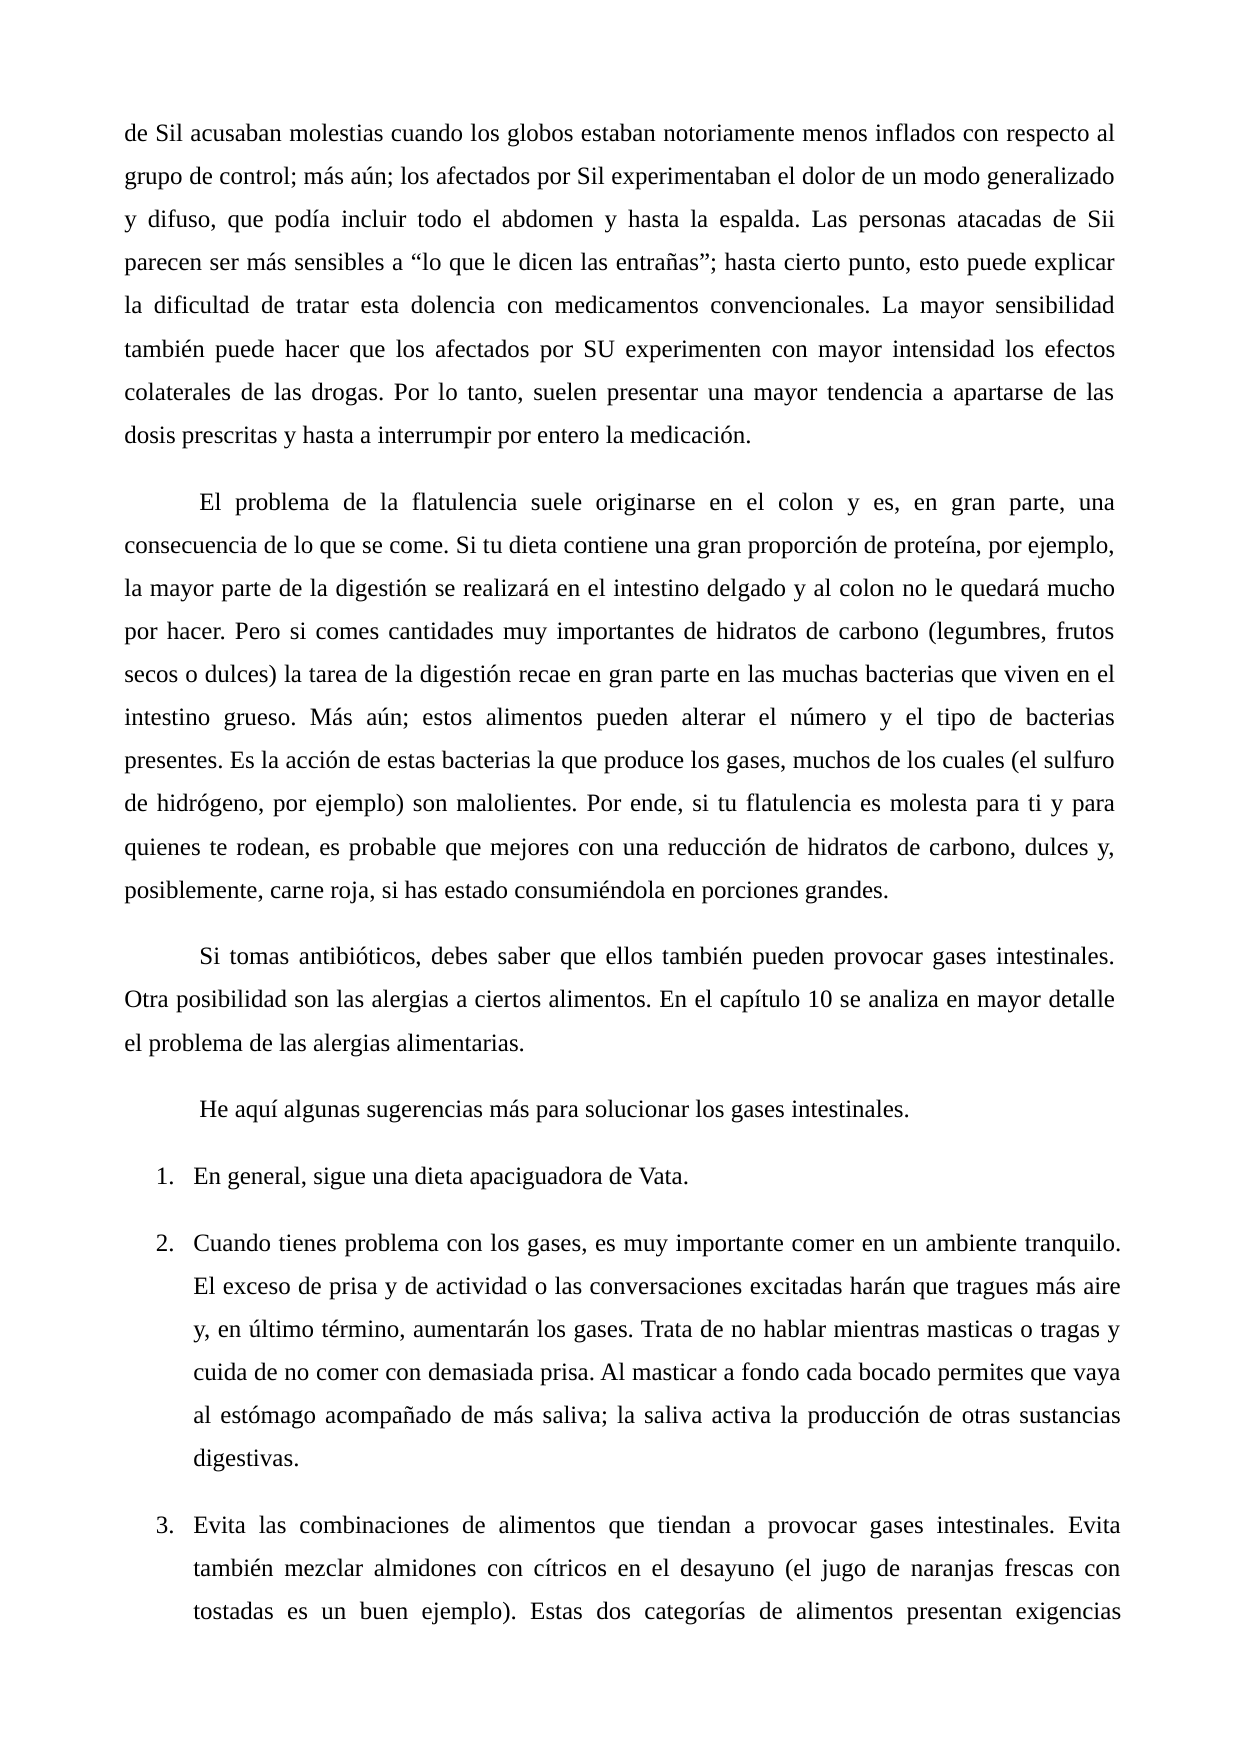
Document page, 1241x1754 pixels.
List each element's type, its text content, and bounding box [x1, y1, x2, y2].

text He aquí algunas sugerencias más para solucionar los gases intestinales. [124, 1094, 1116, 1123]
list Evita las combinaciones de alimentos que tiendan a provocar gases intestinales. Evita también mezclar almidones con cítricos en el desayuno (el jugo de naranjas frescas con tostadas es un buen ejemplo). Estas dos categorías de alimentos presentan exigencias [156, 1510, 1122, 1625]
text de Sil acusaban molestias cuando los globos estaban notoriamente menos inflados con respecto al grupo de control; más aún; los afectados por Sil experimentaban el dolor de un modo generalizado y difuso, que podía incluir todo el abdomen y hasta la espalda. Las personas atacadas de Sii parecen ser más sensibles a “lo que le dicen las entrañas”; hasta cierto punto, esto puede explicar la dificultad de tratar esta dolencia con medicamentos convencionales. La mayor sensibilidad también puede hacer que los afectados por SU experimenten con mayor intensidad los efectos colaterales de las drogas. Por lo tanto, suelen presentar una mayor tendencia a apartarse de las dosis prescritas y hasta a interrumpir por entero la medicación. [124, 118, 1116, 449]
text El problema de la flatulencia suele originarse en el colon y es, en gran parte, una consecuencia de lo que se come. Si tu dieta contiene una gran proporción de proteína, por ejemplo, la mayor parte de la digestión se realizará en el intestino delgado y al colon no le quedará mucho por hacer. Pero si comes cantidades muy importantes de hidratos de carbono (legumbres, frutos secos o dulces) la tarea de la digestión recae en gran parte en las muchas bacterias que viven en el intestino grueso. Más aún; estos alimentos pueden alterar el número y el tipo de bacterias presentes. Es la acción de estas bacterias la que produce los gases, muchos de los cuales (el sulfuro de hidrógeno, por ejemplo) son malolientes. Por ende, si tu flatulencia es molesta para ti y para quienes te rodean, es probable que mejores con una reducción de hidratos de carbono, dulces y, posiblemente, carne roja, si has estado consumiéndola en porciones grandes. [124, 487, 1116, 903]
text Si tomas antibióticos, debes saber que ellos también pueden provocar gases intestinales. Otra posibilidad son las alergias a ciertos alimentos. En el capítulo 10 se analiza en mayor detalle el problema de las alergias alimentarias. [124, 941, 1116, 1056]
list En general, sigue una dieta apaciguadora de Vata. [156, 1161, 1122, 1190]
list Cuando tienes problema con los gases, es muy importante comer en un ambiente tranquilo. El exceso de prisa y de actividad o las conversaciones excitadas harán que tragues más aire y, en último término, aumentarán los gases. Trata de no hablar mientras masticas o tragas y cuida de no comer con demasiada prisa. Al masticar a fondo cada bocado permites que vaya al estómago acompañado de más saliva; la saliva activa la producción de otras sustancias digestivas. [156, 1228, 1122, 1472]
